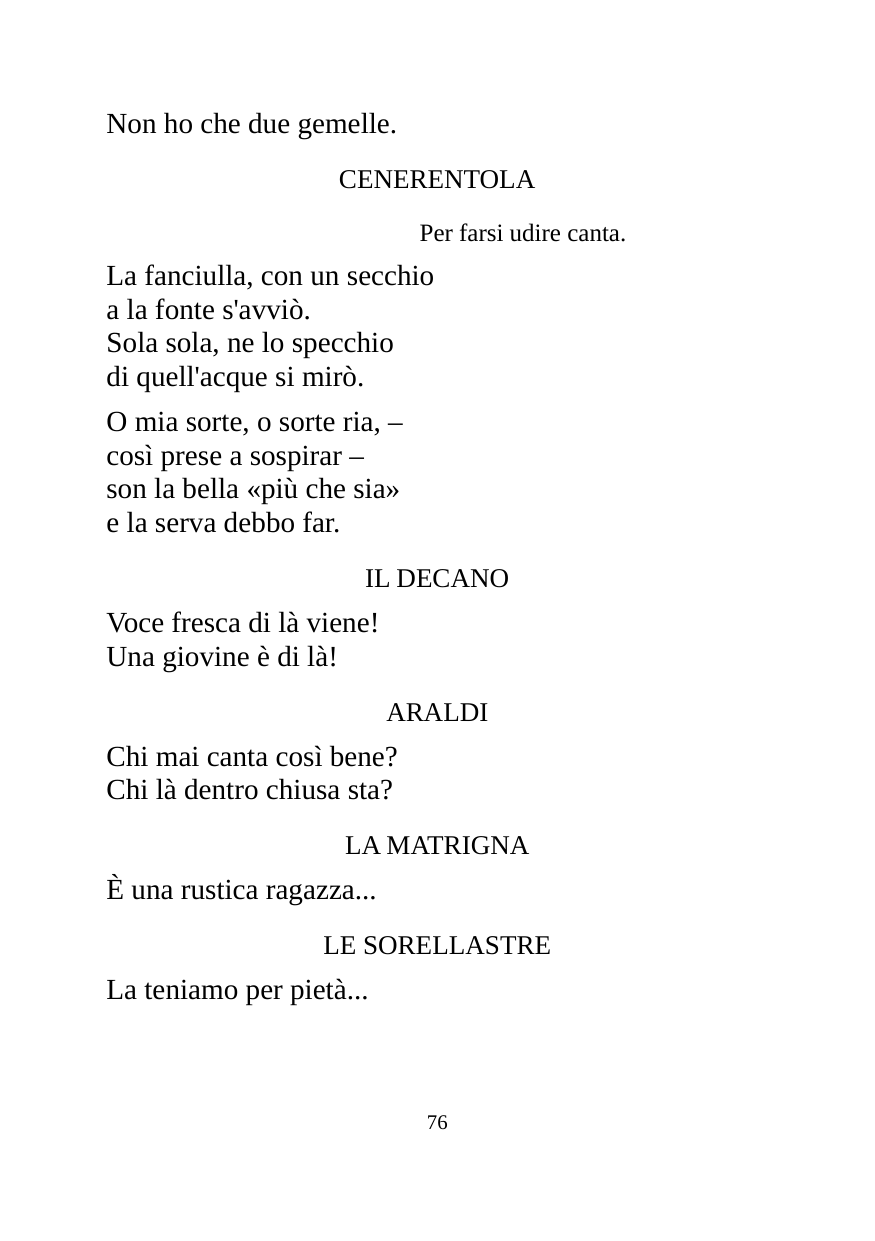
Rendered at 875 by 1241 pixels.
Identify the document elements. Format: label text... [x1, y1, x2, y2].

text CENERENTOLA [106, 163, 768, 194]
text O mia sorte, o sorte ria, – così prese a sospirar – son la bella «più che sia» e la serva debbo far. [106, 404, 768, 539]
text La fanciulla, con un secchio a la fonte s'avviò. Sola sola, ne lo specchio di quell'acque si mirò. [106, 258, 768, 393]
text La teniamo per pietà... [106, 972, 768, 1006]
text LA MATRIGNA [106, 829, 768, 860]
text ARALDI [106, 696, 768, 727]
text LE SORELLASTRE [106, 929, 768, 960]
text Non ho che due gemelle. [106, 106, 768, 140]
text Voce fresca di là viene! Una giovine è di là! [106, 605, 768, 672]
text È una rustica ragazza... [106, 872, 768, 906]
text Per farsi udire canta. [419, 218, 768, 247]
text IL DECANO [106, 562, 768, 593]
text Chi mai canta così bene? Chi là dentro chiusa sta? [106, 739, 768, 806]
